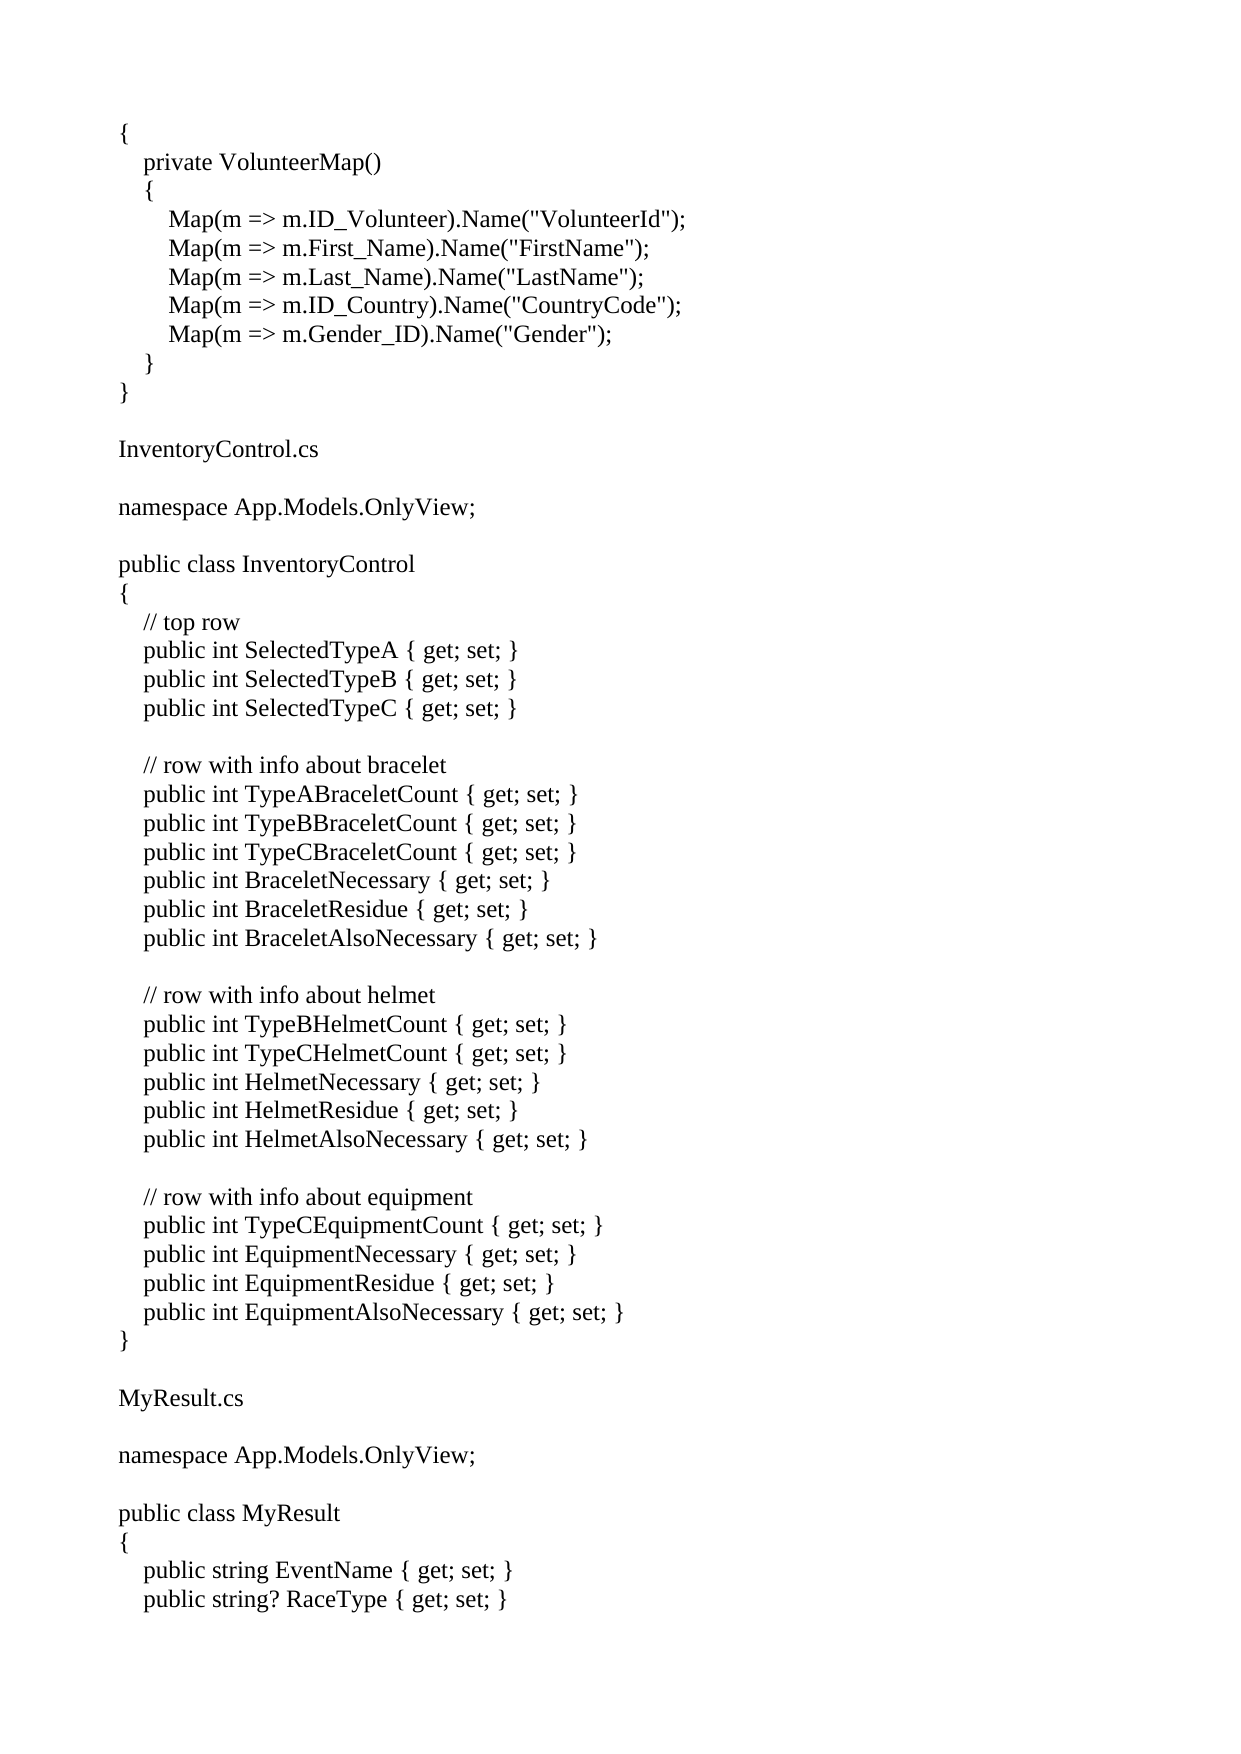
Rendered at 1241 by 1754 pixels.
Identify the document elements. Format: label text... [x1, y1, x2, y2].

subtitle InventoryControl.cs [118, 434, 1122, 492]
subtitle { private VolunteerMap() { Map(m => m.ID_Volunteer).Name("VolunteerId"); Map(m => m.First_Name).Name("FirstName"); Map(m => m.Last_Name).Name("LastName"); Map(m => m.ID_Country).Name("CountryCode"); Map(m => m.Gender_ID).Name("Gender"); } } [118, 118, 1122, 434]
subtitle namespace App.Models.OnlyView; public class InventoryControl { // top row public int SelectedTypeA { get; set; } public int SelectedTypeB { get; set; } public int SelectedTypeC { get; set; } // row with info about bracelet public int TypeABraceletCount { get; set; } public int TypeBBraceletCount { get; set; } public int TypeCBraceletCount { get; set; } public int BraceletNecessary { get; set; } public int BraceletResidue { get; set; } public int BraceletAlsoNecessary { get; set; } // row with info about helmet public int TypeBHelmetCount { get; set; } public int TypeCHelmetCount { get; set; } public int HelmetNecessary { get; set; } public int HelmetResidue { get; set; } public int HelmetAlsoNecessary { get; set; } // row with info about equipment public int TypeCEquipmentCount { get; set; } public int EquipmentNecessary { get; set; } public int EquipmentResidue { get; set; } public int EquipmentAlsoNecessary { get; set; } } [118, 492, 1122, 1383]
subtitle MyResult.cs [118, 1383, 1122, 1441]
subtitle namespace App.Models.OnlyView; public class MyResult { public string EventName { get; set; } public string? RaceType { get; set; } [118, 1441, 1122, 1613]
